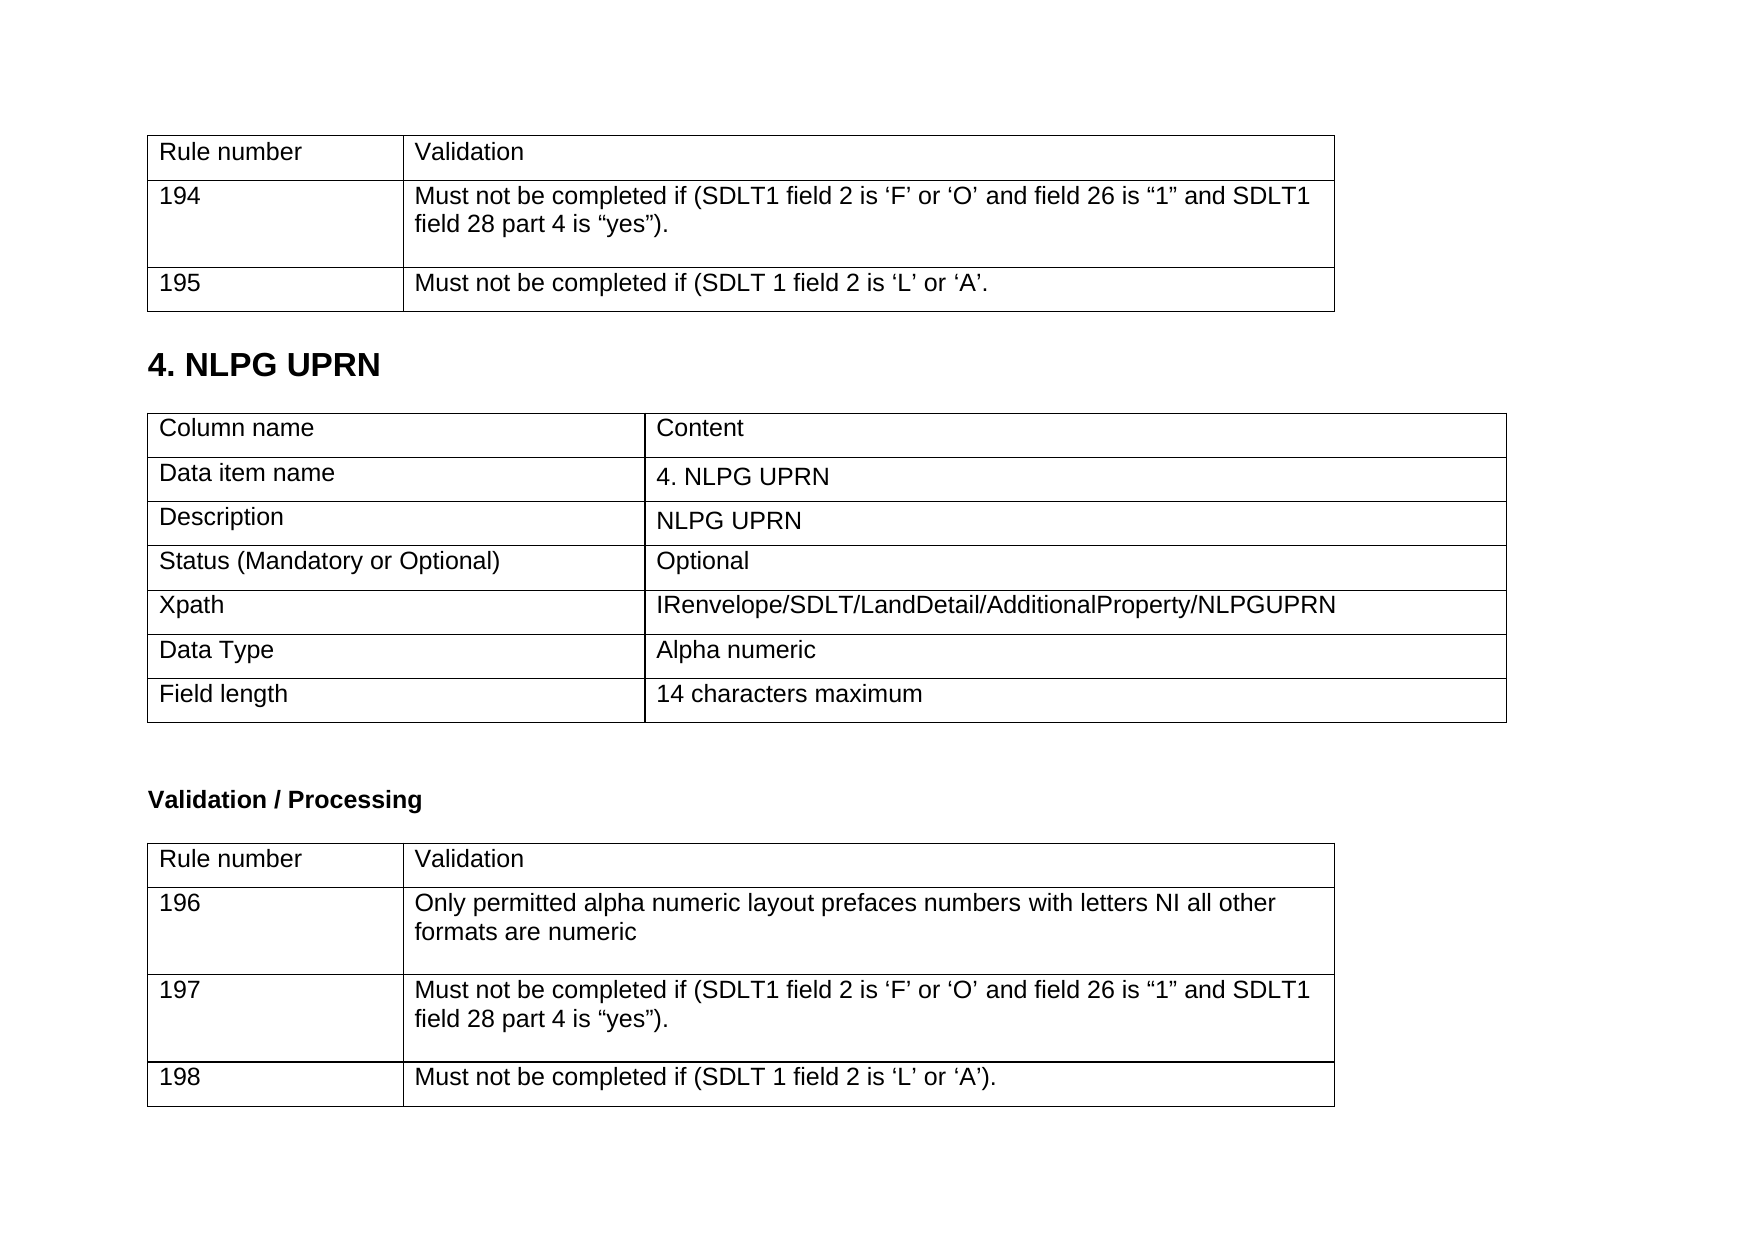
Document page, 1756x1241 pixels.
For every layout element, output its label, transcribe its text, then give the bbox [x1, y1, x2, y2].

table_cell 195 [148, 268, 403, 311]
subtitle Validation / Processing [148, 785, 1515, 814]
table_cell Optional [646, 546, 1506, 589]
table_cell 14 characters maximum [646, 679, 1506, 722]
table_header Column name [148, 414, 644, 457]
table_cell Must not be completed if (SDLT1 field 2 is ‘F’ or ‘O’ and field 26 is “1” and SDLT1 field 28 part 4 is “yes”). [404, 975, 1334, 1061]
table_cell IRenvelope/SDLT/LandDetail/AdditionalProperty/NLPGUPRN [646, 591, 1506, 634]
table_header Rule number [148, 844, 403, 887]
table_cell 4. NLPG UPRN [646, 458, 1506, 501]
table_cell Must not be completed if (SDLT1 field 2 is ‘F’ or ‘O’ and field 26 is “1” and SDLT1 field 28 part 4 is “yes”). [404, 181, 1334, 267]
table_cell Data Type [148, 635, 644, 678]
table_header Validation [404, 844, 1334, 887]
table_cell NLPG UPRN [646, 502, 1506, 545]
table_cell 197 [148, 975, 403, 1061]
table_cell Only permitted alpha numeric layout prefaces numbers with letters NI all other formats are numeric [404, 888, 1334, 974]
table_cell 198 [148, 1063, 403, 1106]
table_header Content [646, 414, 1506, 457]
table_cell Field length [148, 679, 644, 722]
table_cell Alpha numeric [646, 635, 1506, 678]
table_header Validation [404, 136, 1334, 180]
table_cell 196 [148, 888, 403, 974]
table_cell Status (Mandatory or Optional) [148, 546, 644, 589]
table_cell Xpath [148, 591, 644, 634]
table_cell Data item name [148, 458, 644, 501]
subtitle 4. NLPG UPRN [148, 345, 1515, 384]
table_cell 194 [148, 181, 403, 267]
table_header Rule number [148, 136, 403, 180]
table_cell Must not be completed if (SDLT 1 field 2 is ‘L’ or ‘A’. [404, 268, 1334, 311]
table_cell Description [148, 502, 644, 545]
table_cell Must not be completed if (SDLT 1 field 2 is ‘L’ or ‘A’). [404, 1063, 1334, 1106]
